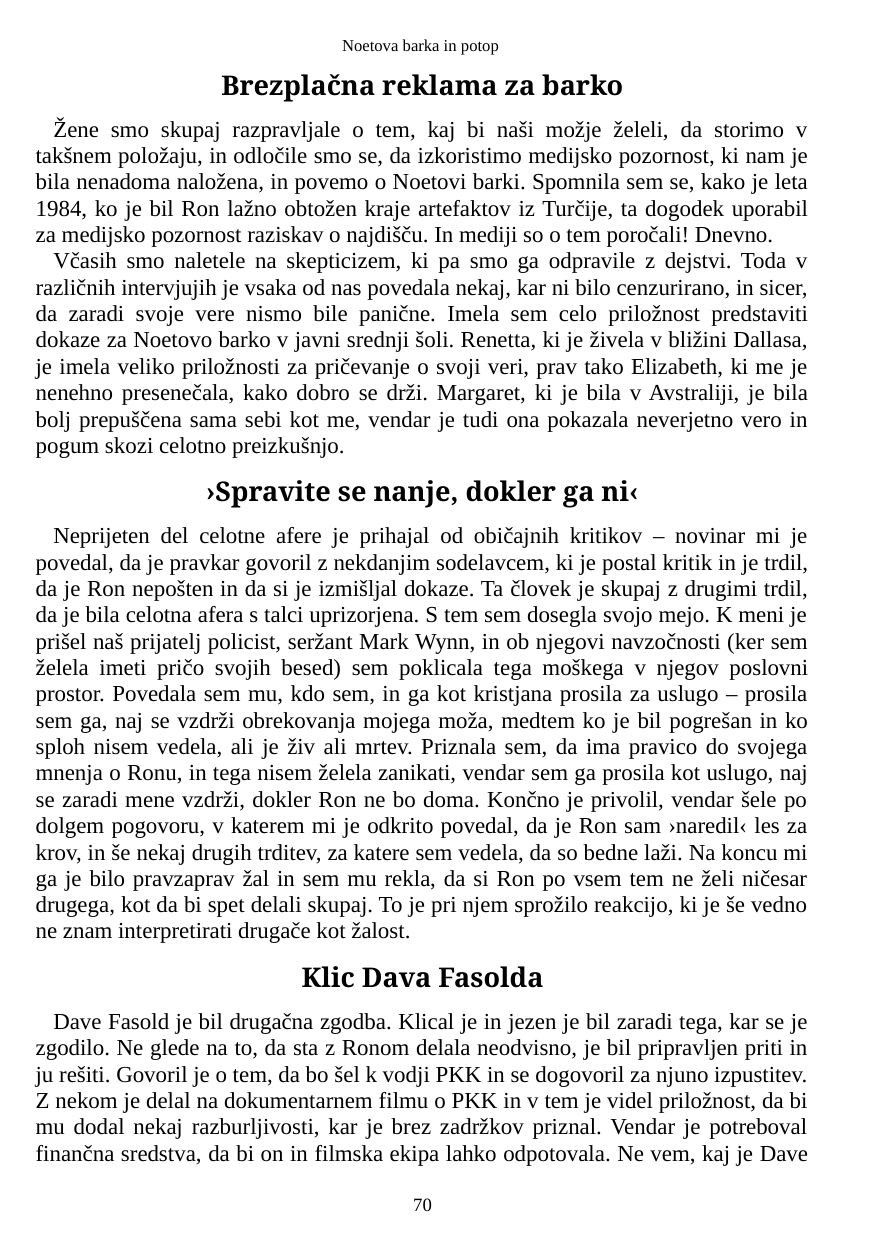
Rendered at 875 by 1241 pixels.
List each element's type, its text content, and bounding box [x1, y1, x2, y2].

subtitle Klic Dava Fasolda [35, 958, 809, 995]
subtitle ›Spravite se nanje, dokler ga ni‹ [35, 473, 809, 510]
text Včasih smo naletele na skepticizem, ki pa smo ga odpravile z dejstvi. Toda v različnih intervjujih je vsaka od nas povedala nekaj, kar ni bilo cenzurirano, in sicer, da zaradi svoje vere nismo bile panične. Imela sem celo priložnost predstaviti dokaze za Noetovo barko v javni srednji šoli. Renetta, ki je živela v bližini Dallasa, je imela veliko priložnosti za pričevanje o svoji veri, prav tako Elizabeth, ki me je nenehno presenečala, kako dobro se drži. Margaret, ki je bila v Avstraliji, je bila bolj prepuščena sama sebi kot me, vendar je tudi ona pokazala neverjetno vero in pogum skozi celotno preizkušnjo. [35, 247, 809, 458]
text Neprijeten del celotne afere je prihajal od običajnih kritikov – novinar mi je povedal, da je pravkar govoril z nekdanjim sodelavcem, ki je postal kritik in je trdil, da je Ron nepošten in da si je izmišljal dokaze. Ta človek je skupaj z drugimi trdil, da je bila celotna afera s talci uprizorjena. S tem sem dosegla svojo mejo. K meni je prišel naš prijatelj policist, seržant Mark Wynn, in ob njegovi navzočnosti (ker sem želela imeti pričo svojih besed) sem poklicala tega moškega v njegov poslovni prostor. Povedala sem mu, kdo sem, in ga kot kristjana prosila za uslugo – prosila sem ga, naj se vzdrži obrekovanja mojega moža, medtem ko je bil pogrešan in ko sploh nisem vedela, ali je živ ali mrtev. Priznala sem, da ima pravico do svojega mnenja o Ronu, in tega nisem želela zanikati, vendar sem ga prosila kot uslugo, naj se zaradi mene vzdrži, dokler Ron ne bo doma. Končno je privolil, vendar šele po dolgem pogovoru, v katerem mi je odkrito povedal, da je Ron sam ›naredil‹ les za krov, in še nekaj drugih trditev, za katere sem vedela, da so bedne laži. Na koncu mi ga je bilo pravzaprav žal in sem mu rekla, da si Ron po vsem tem ne želi ničesar drugega, kot da bi spet delali skupaj. To je pri njem sprožilo reakcijo, ki je še vedno ne znam interpretirati drugače kot žalost. [35, 522, 809, 944]
text Žene smo skupaj razpravljale o tem, kaj bi naši možje želeli, da storimo v takšnem položaju, in odločile smo se, da izkoristimo medijsko pozornost, ki nam je bila nenadoma naložena, in povemo o Noetovi barki. Spomnila sem se, kako je leta 1984, ko je bil Ron lažno obtožen kraje artefaktov iz Turčije, ta dogodek uporabil za medijsko pozornost raziskav o najdišču. In mediji so o tem poročali! Dnevno. [35, 116, 809, 247]
text Dave Fasold je bil drugačna zgodba. Klical je in jezen je bil zaradi tega, kar se je zgodilo. Ne glede na to, da sta z Ronom delala neodvisno, je bil pripravljen priti in ju rešiti. Govoril je o tem, da bo šel k vodji PKK in se dogovoril za njuno izpustitev. Z nekom je delal na dokumentarnem filmu o PKK in v tem je videl priložnost, da bi mu dodal nekaj razburljivosti, kar je brez zadržkov priznal. Vendar je potreboval finančna sredstva, da bi on in filmska ekipa lahko odpotovala. Ne vem, kaj je Dave [35, 1008, 809, 1166]
subtitle Brezplačna reklama za barko [35, 66, 809, 103]
